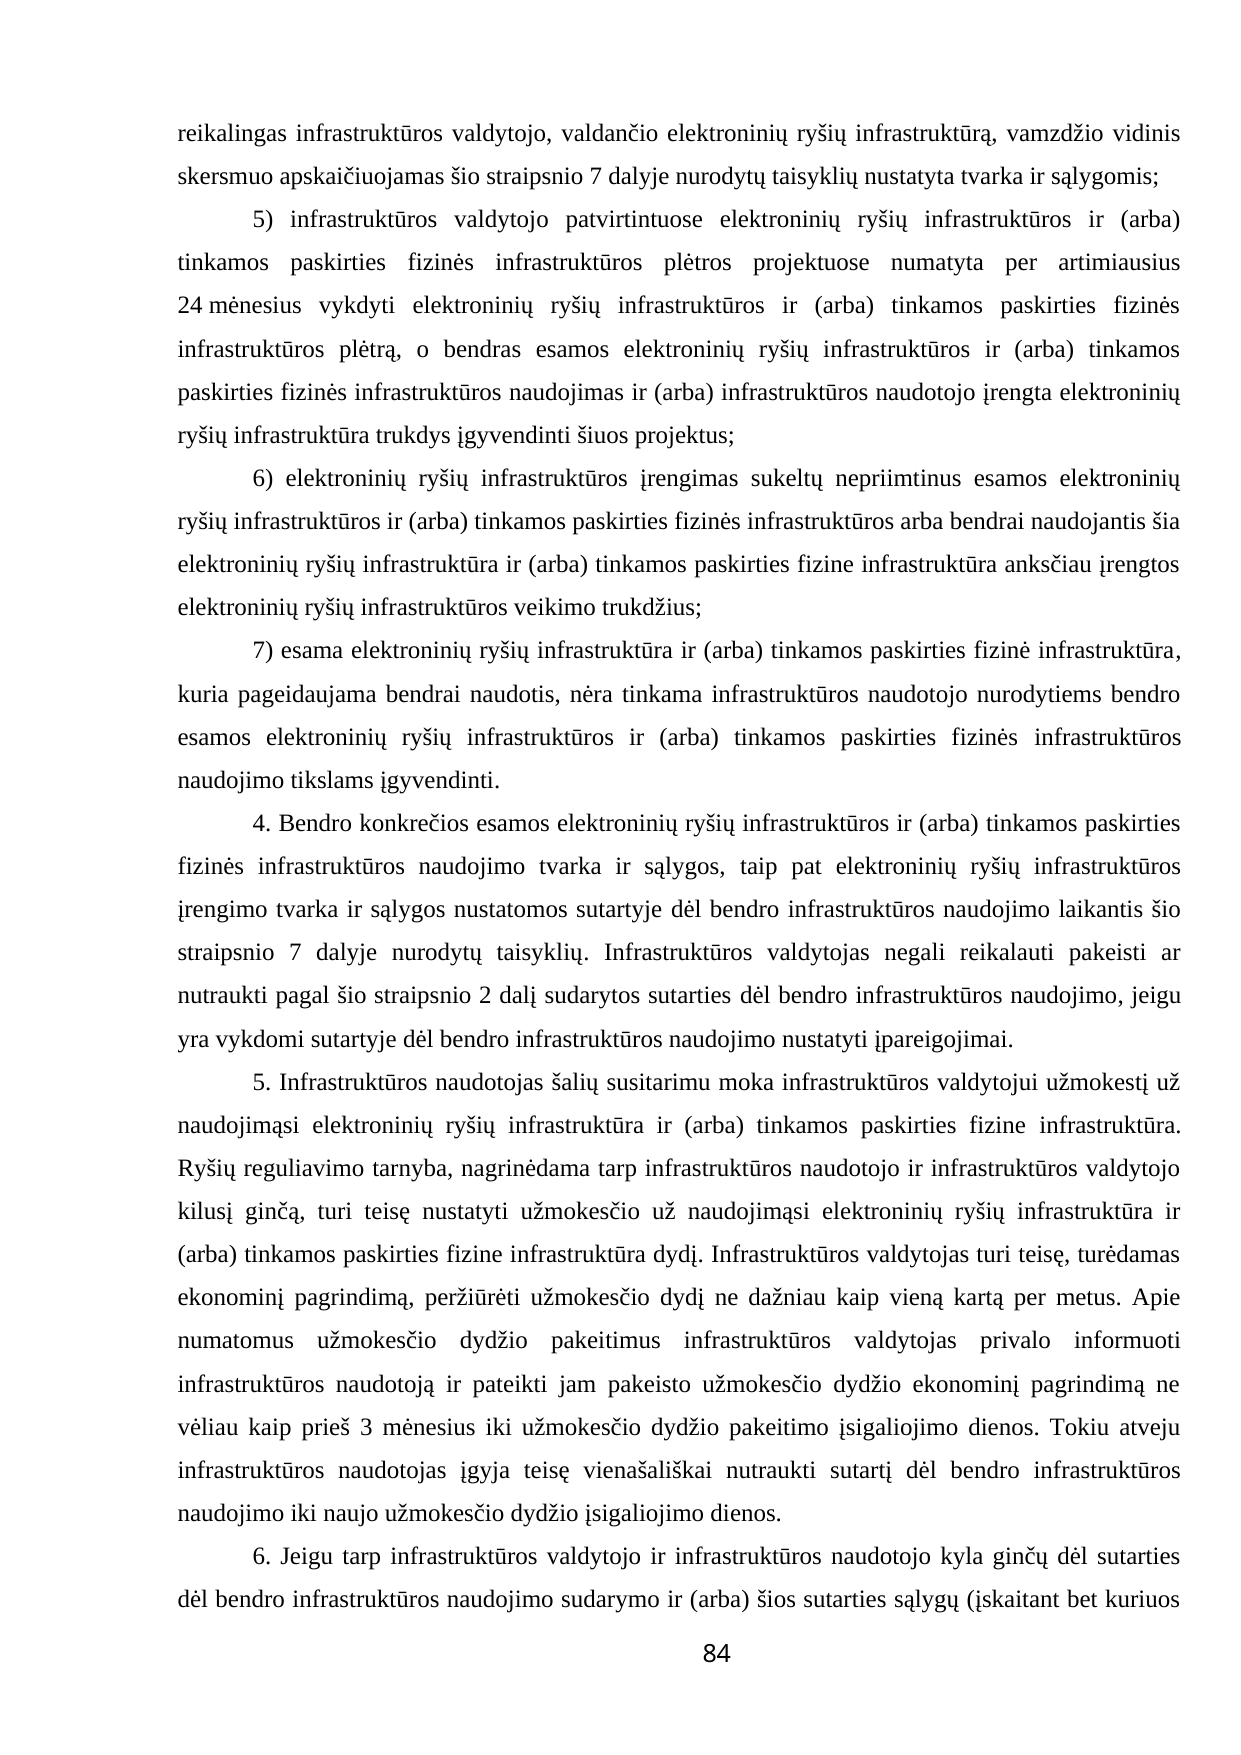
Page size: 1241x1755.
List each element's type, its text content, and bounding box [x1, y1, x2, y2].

text 7) esama elektroninių ryšių infrastruktūra ir (arba) tinkamos paskirties fizinė infrastruktūra, kuria pageidaujama bendrai naudotis, nėra tinkama infrastruktūros naudotojo nurodytiems bendro esamos elektroninių ryšių infrastruktūros ir (arba) tinkamos paskirties fizinės infrastruktūros naudojimo tikslams įgyvendinti. [177, 636, 1181, 794]
text 6) elektroninių ryšių infrastruktūros įrengimas sukeltų nepriimtinus esamos elektroninių ryšių infrastruktūros ir (arba) tinkamos paskirties fizinės infrastruktūros arba bendrai naudojantis šia elektroninių ryšių infrastruktūra ir (arba) tinkamos paskirties fizine infrastruktūra anksčiau įrengtos elektroninių ryšių infrastruktūros veikimo trukdžius; [177, 463, 1181, 621]
text 4. Bendro konkrečios esamos elektroninių ryšių infrastruktūros ir (arba) tinkamos paskirties fizinės infrastruktūros naudojimo tvarka ir sąlygos, taip pat elektroninių ryšių infrastruktūros įrengimo tvarka ir sąlygos nustatomos sutartyje dėl bendro infrastruktūros naudojimo laikantis šio straipsnio 7 dalyje nurodytų taisyklių. Infrastruktūros valdytojas negali reikalauti pakeisti ar nutraukti pagal šio straipsnio 2 dalį sudarytos sutarties dėl bendro infrastruktūros naudojimo, jeigu yra vykdomi sutartyje dėl bendro infrastruktūros naudojimo nustatyti įpareigojimai. [177, 808, 1181, 1052]
text reikalingas infrastruktūros valdytojo, valdančio elektroninių ryšių infrastruktūrą, vamzdžio vidinis skersmuo apskaičiuojamas šio straipsnio 7 dalyje nurodytų taisyklių nustatyta tvarka ir sąlygomis; [177, 118, 1181, 190]
text 5. Infrastruktūros naudotojas šalių susitarimu moka infrastruktūros valdytojui užmokestį už naudojimąsi elektroninių ryšių infrastruktūra ir (arba) tinkamos paskirties fizine infrastruktūra. Ryšių reguliavimo tarnyba, nagrinėdama tarp infrastruktūros naudotojo ir infrastruktūros valdytojo kilusį ginčą, turi teisę nustatyti užmokesčio už naudojimąsi elektroninių ryšių infrastruktūra ir (arba) tinkamos paskirties fizine infrastruktūra dydį. Infrastruktūros valdytojas turi teisę, turėdamas ekonominį pagrindimą, peržiūrėti užmokesčio dydį ne dažniau kaip vieną kartą per metus. Apie numatomus užmokesčio dydžio pakeitimus infrastruktūros valdytojas privalo informuoti infrastruktūros naudotoją ir pateikti jam pakeisto užmokesčio dydžio ekonominį pagrindimą ne vėliau kaip prieš 3 mėnesius iki užmokesčio dydžio pakeitimo įsigaliojimo dienos. Tokiu atveju infrastruktūros naudotojas įgyja teisę vienašališkai nutraukti sutartį dėl bendro infrastruktūros naudojimo iki naujo užmokesčio dydžio įsigaliojimo dienos. [177, 1067, 1181, 1527]
text 5) infrastruktūros valdytojo patvirtintuose elektroninių ryšių infrastruktūros ir (arba) tinkamos paskirties fizinės infrastruktūros plėtros projektuose numatyta per artimiausius 24 mėnesius vykdyti elektroninių ryšių infrastruktūros ir (arba) tinkamos paskirties fizinės infrastruktūros plėtrą, o bendras esamos elektroninių ryšių infrastruktūros ir (arba) tinkamos paskirties fizinės infrastruktūros naudojimas ir (arba) infrastruktūros naudotojo įrengta elektroninių ryšių infrastruktūra trukdys įgyvendinti šiuos projektus; [177, 204, 1181, 449]
text 6. Jeigu tarp infrastruktūros valdytojo ir infrastruktūros naudotojo kyla ginčų dėl sutarties dėl bendro infrastruktūros naudojimo sudarymo ir (arba) šios sutarties sąlygų (įskaitant bet kuriuos [177, 1541, 1181, 1613]
